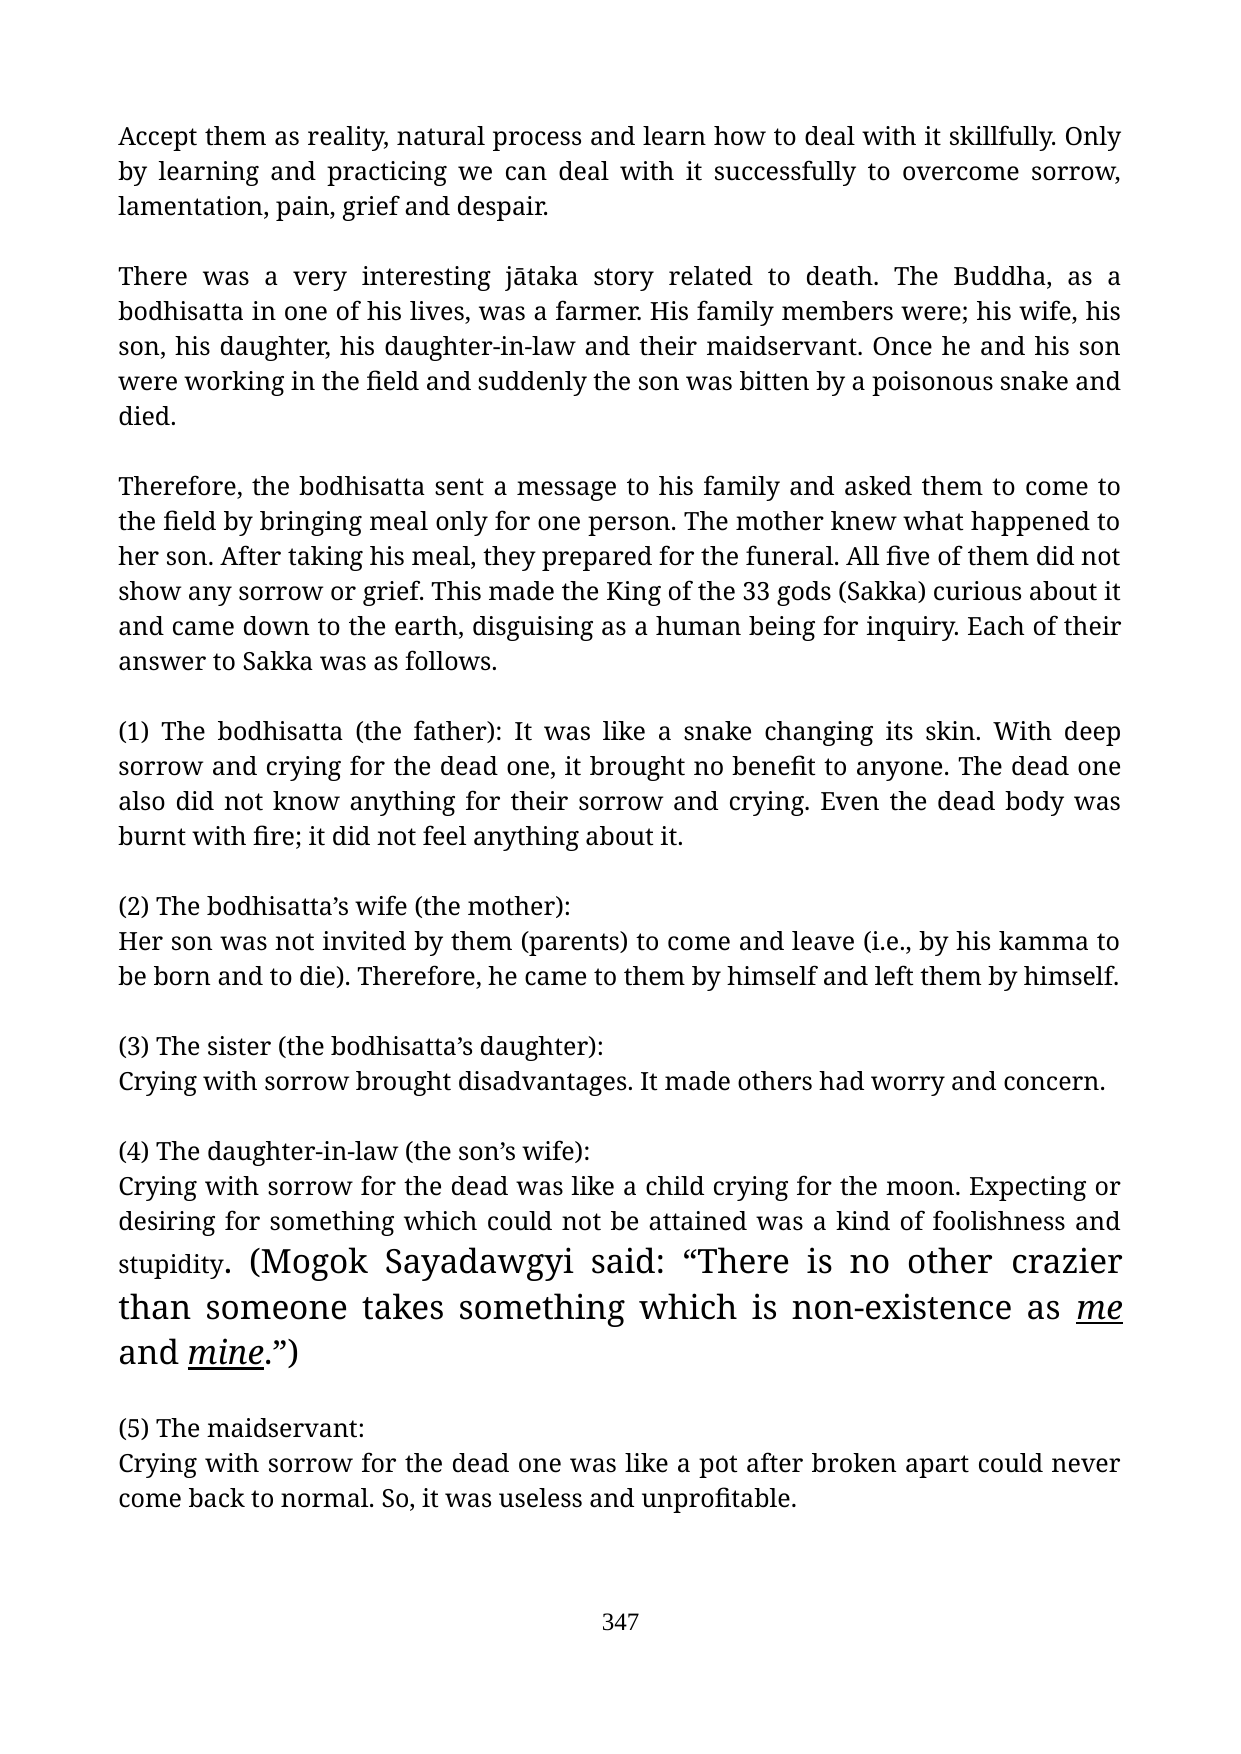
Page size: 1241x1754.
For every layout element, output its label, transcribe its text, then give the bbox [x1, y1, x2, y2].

text Accept them as reality, natural process and learn how to deal with it skillfully. Only by learning and practicing we can deal with it successfully to overcome sorrow, lamentation, pain, grief and despair. There was a very interesting jātaka story related to death. The Buddha, as a bodhisatta in one of his lives, was a farmer. His family members were; his wife, his son, his daughter, his daughter-in-law and their maidservant. Once he and his son were working in the field and suddenly the son was bitten by a poisonous snake and died. Therefore, the bodhisatta sent a message to his family and asked them to come to the field by bringing meal only for one person. The mother knew what happened to her son. After taking his meal, they prepared for the funeral. All five of them did not show any sorrow or grief. This made the King of the 33 gods (Sakka) curious about it and came down to the earth, disguising as a human being for inquiry. Each of their answer to Sakka was as follows. (1) The bodhisatta (the father): It was like a snake changing its skin. With deep sorrow and crying for the dead one, it brought no benefit to anyone. The dead one also did not know anything for their sorrow and crying. Even the dead body was burnt with fire; it did not feel anything about it. (2) The bodhisatta’s wife (the mother): Her son was not invited by them (parents) to come and leave (i.e., by his kamma to be born and to die). Therefore, he came to them by himself and left them by himself. (3) The sister (the bodhisatta’s daughter): Crying with sorrow brought disadvantages. It made others had worry and concern. (4) The daughter-in-law (the son’s wife): Crying with sorrow for the dead was like a child crying for the moon. Expecting or desiring for something which could not be attained was a kind of foolishness and stupidity. (Mogok Sayadawgyi said: “There is no other crazier than someone takes something which is non-existence as me and mine.”) (5) The maidservant: Crying with sorrow for the dead one was like a pot after broken apart could never come back to normal. So, it was useless and unprofitable. [118, 118, 1122, 1549]
